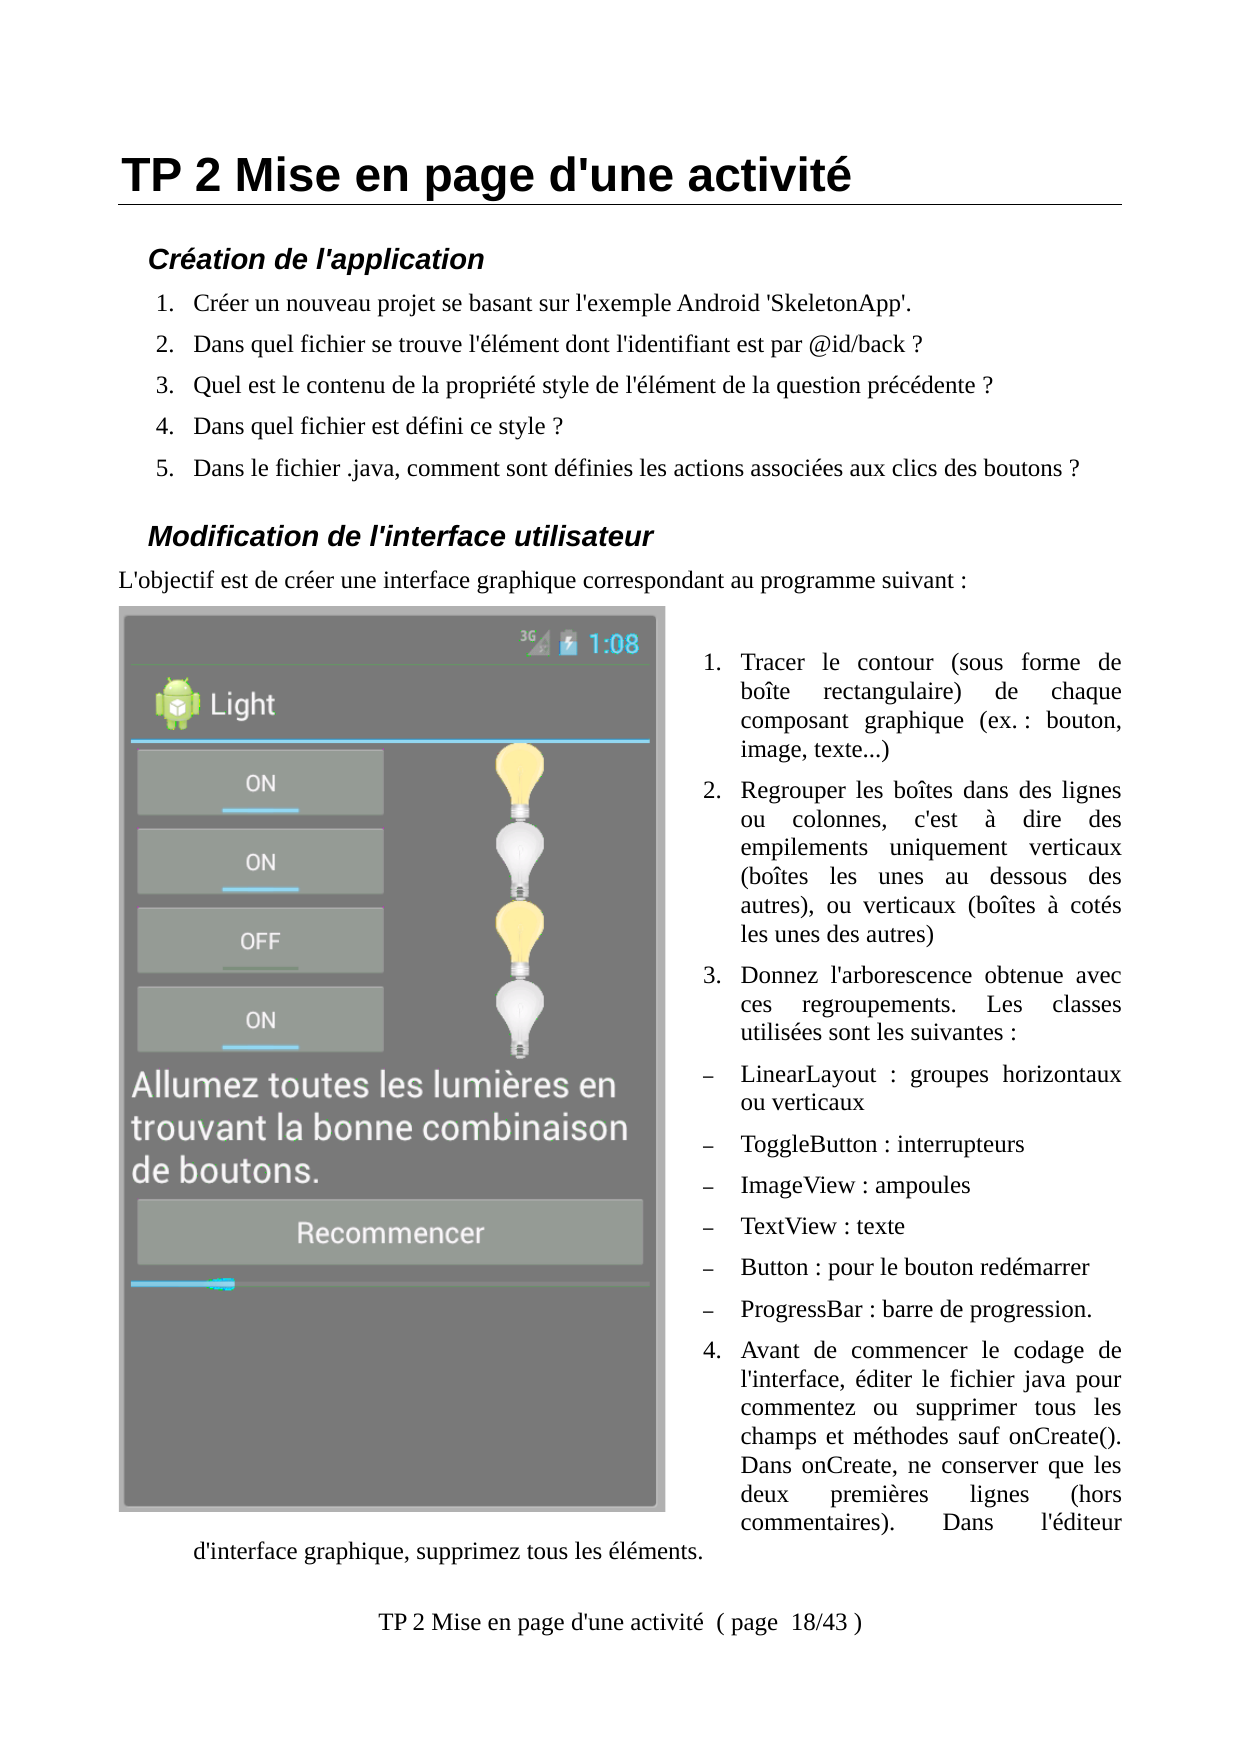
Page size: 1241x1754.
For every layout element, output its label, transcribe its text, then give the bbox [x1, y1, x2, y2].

list ImageView : ampoules [666, 1170, 1122, 1199]
list Regrouper les boîtes dans des lignes ou colonnes, c'est à dire des empilements uniquement verticaux (boîtes les unes au dessous des autres), ou verticaux (boîtes à cotés les unes des autres) [666, 775, 1122, 947]
list Button : pour le bouton redémarrer [666, 1252, 1122, 1281]
list Avant de commencer le codage de l'interface, éditer le fichier java pour commentez ou supprimer tous les champs et méthodes sauf onCreate(). Dans onCreate, ne conserver que les deux premières lignes (hors commentaires). Dans l'éditeur d'interface graphique, supprimez tous les éléments. [156, 1335, 1122, 1565]
list Créer un nouveau projet se basant sur l'exemple Android 'SkeletonApp'. [156, 288, 1122, 316]
list Quel est le contenu de la propriété style de l'élément de la question précédente ? [156, 370, 1122, 399]
list TextView : texte [666, 1211, 1122, 1240]
list Dans quel fichier est défini ce style ? [156, 411, 1122, 440]
picture [118, 606, 666, 1512]
list ToggleButton : interrupteurs [666, 1129, 1122, 1157]
text L'objectif est de créer une interface graphique correspondant au programme suivant : [118, 565, 1122, 594]
list Donnez l'arborescence obtenue avec ces regroupements. Les classes utilisées sont les suivantes : [666, 960, 1122, 1046]
list ProgressBar : barre de progression. [666, 1294, 1122, 1322]
subtitle Création de l'application [118, 242, 1122, 275]
list Tracer le contour (sous forme de boîte rectangulaire) de chaque composant graphique (ex. : bouton, image, texte...) [666, 647, 1122, 762]
list Dans le fichier .java, comment sont définies les actions associées aux clics des boutons ? [156, 453, 1122, 481]
list Dans quel fichier se trouve l'élément dont l'identifiant est par @id/back ? [156, 329, 1122, 358]
list LinearLayout : groupes horizontaux ou verticaux [666, 1059, 1122, 1116]
subtitle TP 2 Mise en page d'une activité [118, 143, 1122, 204]
subtitle Modification de l'interface utilisateur [118, 519, 1122, 552]
